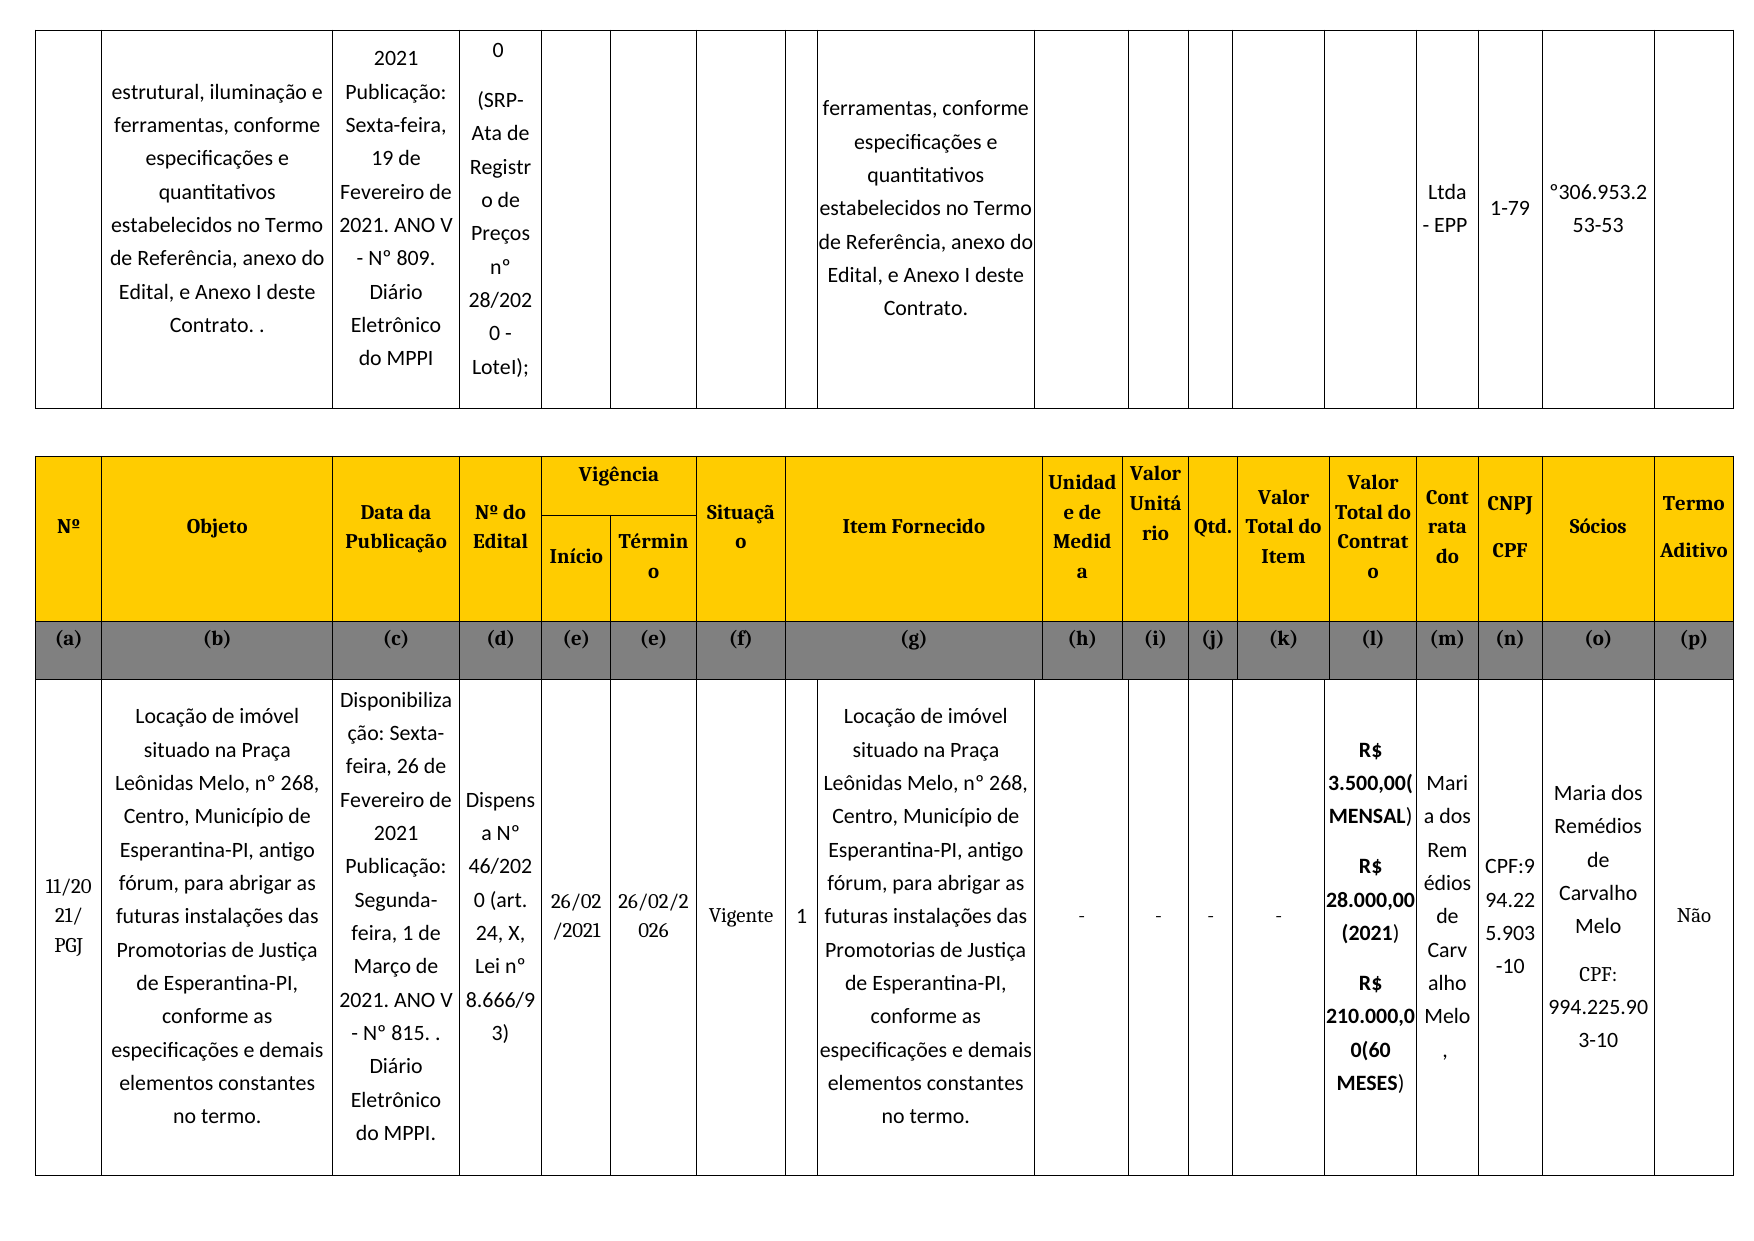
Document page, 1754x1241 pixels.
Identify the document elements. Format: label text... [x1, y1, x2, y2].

table_cell - [1035, 31, 1128, 408]
table_cell (k) [1238, 622, 1329, 679]
table_cell - [1233, 31, 1324, 408]
table_cell (n) [1479, 622, 1542, 679]
table_cell (c) [333, 622, 459, 679]
table_cell - [1129, 680, 1188, 1175]
table_cell º306.953.253-53 [1543, 31, 1654, 408]
table_cell [1655, 31, 1733, 408]
table_cell [36, 31, 101, 408]
table_cell 1-79 [1479, 31, 1542, 408]
table_cell (i) [1123, 622, 1188, 679]
table_cell 11/2021/PGJ [36, 680, 101, 1175]
table_cell Disponibilização: Sexta-feira, 26 de Fevereiro de 2021 Publicação: Segunda-feira, 1 de Março de 2021. ANO V - Nº 815. . Diário Eletrônico do MPPI. [333, 680, 459, 1175]
table_header Vigência [542, 457, 696, 515]
table_header Situação [697, 457, 785, 621]
table_cell (l) [1330, 622, 1416, 679]
table_cell - [1233, 680, 1324, 1175]
table_cell - [1129, 31, 1188, 408]
table_header CNPJ CPF [1479, 457, 1542, 621]
table_cell R$ 3.500,00(MENSAL) R$ 28.000,00(2021) R$ 210.000,00(60 MESES) [1325, 680, 1416, 1175]
table_cell (j) [1189, 622, 1237, 679]
table_header Sócios [1543, 457, 1654, 621]
table_cell (h) [1043, 622, 1122, 679]
table_cell - [1189, 31, 1232, 408]
table_cell [1325, 31, 1416, 408]
table_cell 26/02/2026 [611, 680, 696, 1175]
table_cell (f) [697, 622, 785, 679]
table_cell Término [611, 516, 696, 621]
table_header Nº [36, 457, 101, 621]
table_header Termo Aditivo [1655, 457, 1733, 621]
table_cell Vigente [697, 680, 785, 1175]
table_cell (d) [460, 622, 541, 679]
table_cell Início [542, 516, 610, 621]
table_cell (o) [1543, 622, 1654, 679]
table_header Data da Publicação [333, 457, 459, 621]
table_header Unidade de Medida [1043, 457, 1122, 621]
table_cell Maria dos Remédios de Carvalho Melo CPF: 994.225.903-10 [1543, 680, 1654, 1175]
table_header Valor Total do Contrato [1330, 457, 1416, 621]
table_cell - [1189, 680, 1232, 1175]
table_cell Dispensa Nº 46/2020 (art. 24, X, Lei nº 8.666/93) [460, 680, 541, 1175]
table_header Qtd. [1189, 457, 1237, 621]
table_cell [542, 31, 610, 408]
table_cell (g) [786, 622, 1042, 679]
table_cell Maria dos Remédios de Carvalho Melo, [1417, 680, 1478, 1175]
table_cell (e) [542, 622, 610, 679]
table_cell - [1035, 680, 1128, 1175]
table_cell 2021 Publicação: Sexta-feira, 19 de Fevereiro de 2021. ANO V - Nº 809. Diário Eletrônico do MPPI [333, 31, 459, 408]
table_header Contratado [1417, 457, 1478, 621]
table_header Objeto [102, 457, 332, 621]
table_header Nº do Edital [460, 457, 541, 621]
table_header Item Fornecido [786, 457, 1042, 621]
table_cell estrutural, iluminação e ferramentas, conforme especificações e quantitativos estabelecidos no Termo de Referência, anexo do Edital, e Anexo I deste Contrato. . [102, 31, 332, 408]
table_cell (b) [102, 622, 332, 679]
table_cell [786, 31, 817, 408]
table_header Valor Total do Item [1238, 457, 1329, 621]
table_cell 0 (SRP-Ata de Registro de Preços nº 28/2020 - LoteI); [460, 31, 541, 408]
table_cell Locação de imóvel situado na Praça Leônidas Melo, nº 268, Centro, Município de Esperantina-PI, antigo fórum, para abrigar as futuras instalações das Promotorias de Justiça de Esperantina-PI, conforme as especificações e demais elementos constantes no termo. [102, 680, 332, 1175]
table_cell CPF:994.225.903-10 [1479, 680, 1542, 1175]
table_header Valor Unitário [1123, 457, 1188, 621]
table_cell (a) [36, 622, 101, 679]
table_cell 1 [786, 680, 817, 1175]
table_cell Ltda - EPP [1417, 31, 1478, 408]
table_cell Locação de imóvel situado na Praça Leônidas Melo, nº 268, Centro, Município de Esperantina-PI, antigo fórum, para abrigar as futuras instalações das Promotorias de Justiça de Esperantina-PI, conforme as especificações e demais elementos constantes no termo. [818, 680, 1034, 1175]
table_cell (m) [1417, 622, 1478, 679]
table_cell [697, 31, 785, 408]
table_cell 26/02/2021 [542, 680, 610, 1175]
table_cell (p) [1655, 622, 1733, 679]
table_cell [611, 31, 696, 408]
table_cell ferramentas, conforme especificações e quantitativos estabelecidos no Termo de Referência, anexo do Edital, e Anexo I deste Contrato. [818, 31, 1034, 408]
table_cell Não [1655, 680, 1733, 1175]
table_cell (e) [611, 622, 696, 679]
